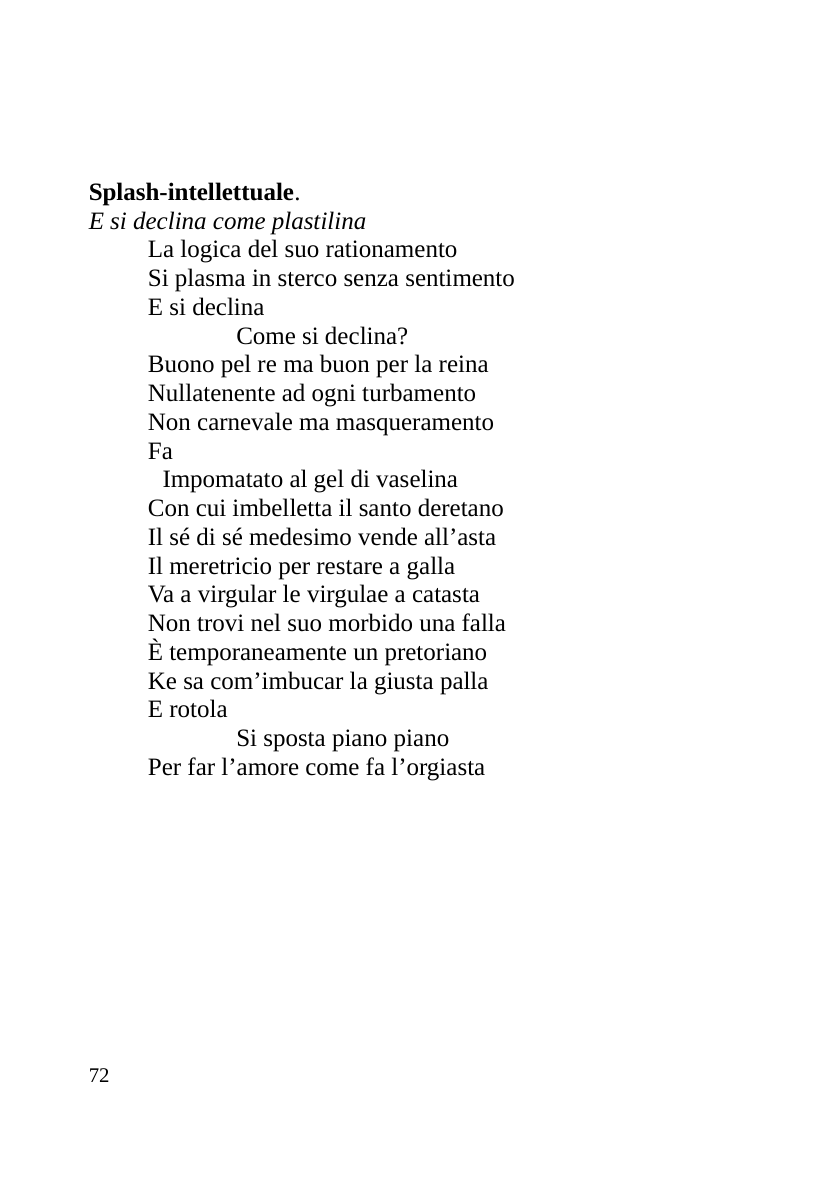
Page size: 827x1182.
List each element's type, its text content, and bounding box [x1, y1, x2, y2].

text Splash-intellettuale. [88, 177, 738, 206]
text Con cui imbelletta il santo deretano [148, 493, 738, 522]
text Nullatenente ad ogni turbamento [148, 378, 738, 407]
text Non carnevale ma masqueramento [148, 407, 738, 436]
text Fa [148, 436, 738, 464]
text È temporaneamente un pretoriano [148, 637, 738, 666]
text Non trovi nel suo morbido una falla [148, 608, 738, 637]
text Impomatato al gel di vaselina [148, 464, 738, 493]
text E si declina [148, 292, 738, 321]
text Va a virgular le virgulae a catasta [148, 579, 738, 608]
text Come si declina? [148, 321, 738, 349]
text Buono pel re ma buon per la reina [148, 349, 738, 378]
text La logica del suo rationamento [148, 234, 738, 263]
text Si plasma in sterco senza sentimento [148, 263, 738, 292]
text Il meretricio per restare a galla [148, 551, 738, 579]
text Ke sa com’imbucar la giusta palla [148, 666, 738, 694]
text Si sposta piano piano [148, 723, 738, 752]
text Il sé di sé medesimo vende all’asta [148, 522, 738, 551]
text Per far l’amore come fa l’orgiasta [148, 752, 738, 781]
subtitle E si declina come plastilina [88, 206, 738, 234]
text E rotola [148, 694, 738, 723]
